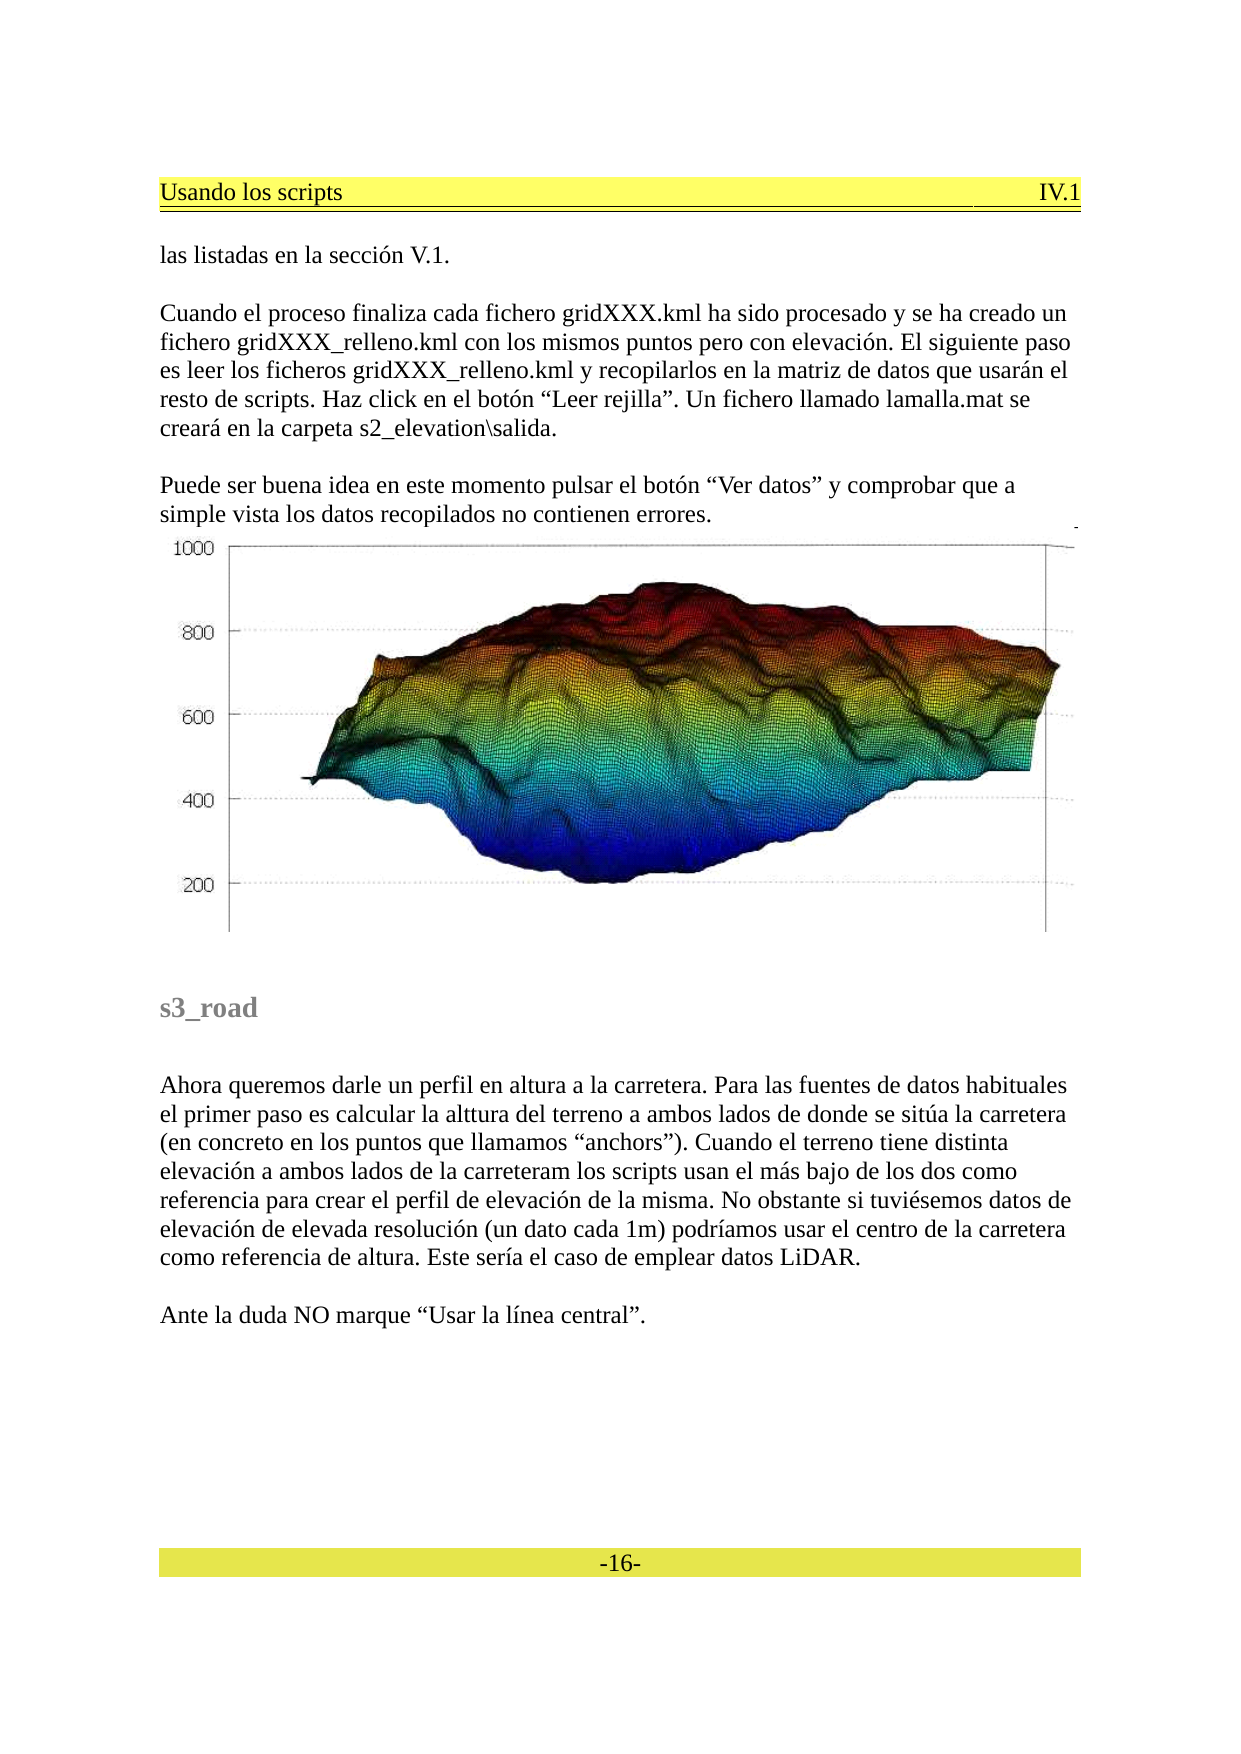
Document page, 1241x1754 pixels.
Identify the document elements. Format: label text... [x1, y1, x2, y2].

subtitle s3_road [159, 990, 1081, 1023]
text las listadas en la sección V.1. [159, 240, 1081, 269]
text Ahora queremos darle un perfil en altura a la carretera. Para las fuentes de datos habituales el primer paso es calcular la alttura del terreno a ambos lados de donde se sitúa la carretera (en concreto en los puntos que llamamos “anchors”). Cuando el terreno tiene distinta elevación a ambos lados de la carreteram los scripts usan el más bajo de los dos como referencia para crear el perfil de elevación de la misma. No obstante si tuviésemos datos de elevación de elevada resolución (un dato cada 1m) podríamos usar el centro de la carretera como referencia de altura. Este sería el caso de emplear datos LiDAR. [159, 1070, 1081, 1271]
text Cuando el proceso finaliza cada fichero gridXXX.kml ha sido procesado y se ha creado un fichero gridXXX_relleno.kml con los mismos puntos pero con elevación. El siguiente paso es leer los ficheros gridXXX_relleno.kml y recopilarlos en la matriz de datos que usarán el resto de scripts. Haz click en el botón “Leer rejilla”. Un fichero llamado lamalla.mat se creará en la carpeta s2_elevation\salida. [159, 298, 1081, 442]
text Ante la duda NO marque “Usar la línea central”. [159, 1300, 1081, 1329]
text Puede ser buena idea en este momento pulsar el botón “Ver datos” y comprobar que a simple vista los datos recopilados no contienen errores. [159, 470, 1081, 528]
